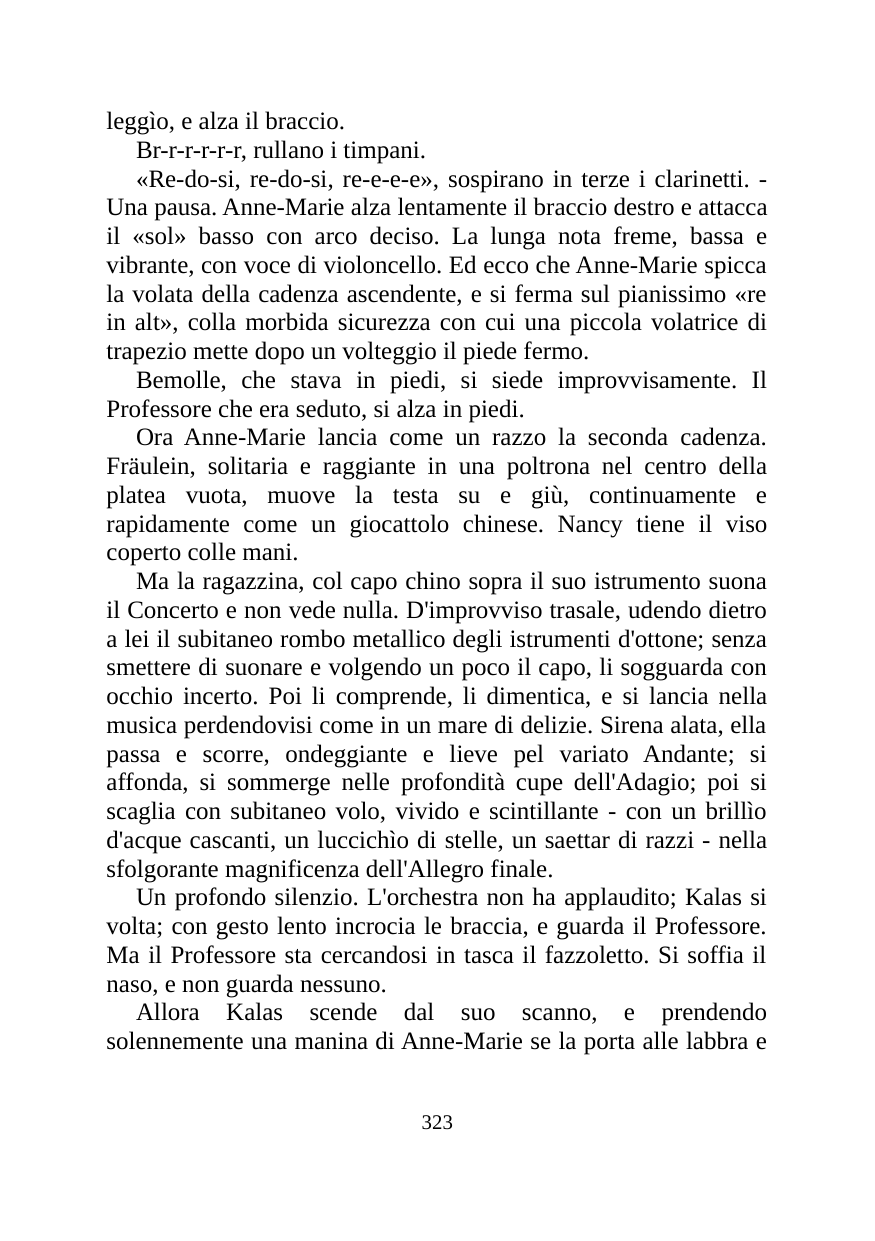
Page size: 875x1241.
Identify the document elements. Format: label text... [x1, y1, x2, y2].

text Br-r-r-r-r-r, rullano i timpani. [106, 135, 768, 164]
text Ora Anne-Marie lancia come un razzo la seconda cadenza. Fräulein, solitaria e raggiante in una poltrona nel centro della platea vuota, muove la testa su e giù, continuamente e rapidamente come un giocattolo chinese. Nancy tiene il viso coperto colle mani. [106, 422, 768, 566]
text Un profondo silenzio. L'orchestra non ha applaudito; Kalas si volta; con gesto lento incrocia le braccia, e guarda il Professore. Ma il Professore sta cercandosi in tasca il fazzoletto. Si soffia il naso, e non guarda nessuno. [106, 882, 768, 997]
text leggìo, e alza il braccio. [106, 106, 768, 135]
text Ma la ragazzina, col capo chino sopra il suo istrumento suona il Concerto e non vede nulla. D'improvviso trasale, udendo dietro a lei il subitaneo rombo metallico degli istrumenti d'ottone; senza smettere di suonare e volgendo un poco il capo, li sogguarda con occhio incerto. Poi li comprende, li dimentica, e si lancia nella musica perdendovisi come in un mare di delizie. Sirena alata, ella passa e scorre, ondeggiante e lieve pel variato Andante; si affonda, si sommerge nelle profondità cupe dell'Adagio; poi si scaglia con subitaneo volo, vivido e scintillante - con un brillìo d'acque cascanti, un luccichìo di stelle, un saettar di razzi - nella sfolgorante magnificenza dell'Allegro finale. [106, 566, 768, 882]
text «Re-do-si, re-do-si, re-e-e-e», sospirano in terze i clarinetti. - Una pausa. Anne-Marie alza lentamente il braccio destro e attacca il «sol» basso con arco deciso. La lunga nota freme, bassa e vibrante, con voce di violoncello. Ed ecco che Anne-Marie spicca la volata della cadenza ascendente, e si ferma sul pianissimo «re in alt», colla morbida sicurezza con cui una piccola volatrice di trapezio mette dopo un volteggio il piede fermo. [106, 164, 768, 365]
text Bemolle, che stava in piedi, si siede improvvisamente. Il Professore che era seduto, si alza in piedi. [106, 365, 768, 422]
text Allora Kalas scende dal suo scanno, e prendendo solennemente una manina di Anne-Marie se la porta alle labbra e [106, 997, 768, 1055]
